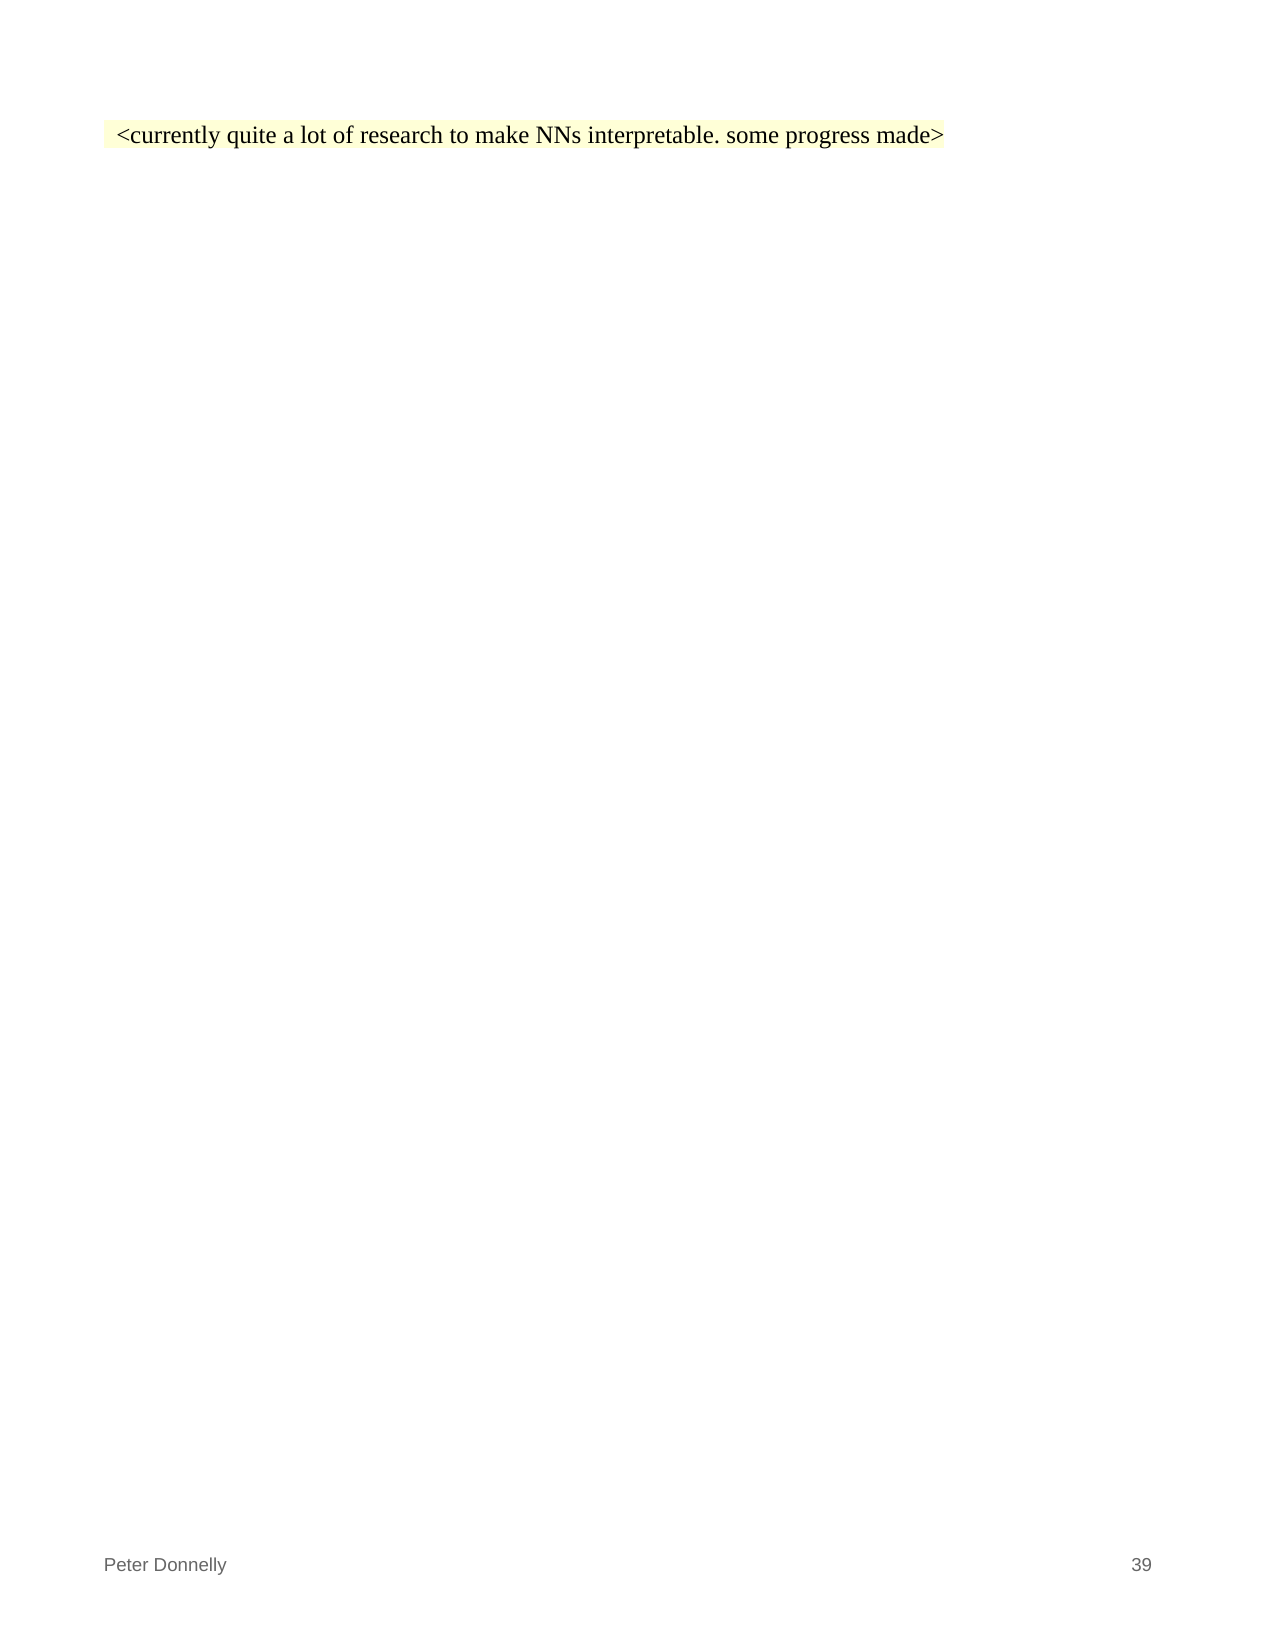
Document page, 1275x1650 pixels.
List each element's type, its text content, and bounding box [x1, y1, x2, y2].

text <currently quite a lot of research to make NNs interpretable. some progress made> [103, 120, 1181, 148]
